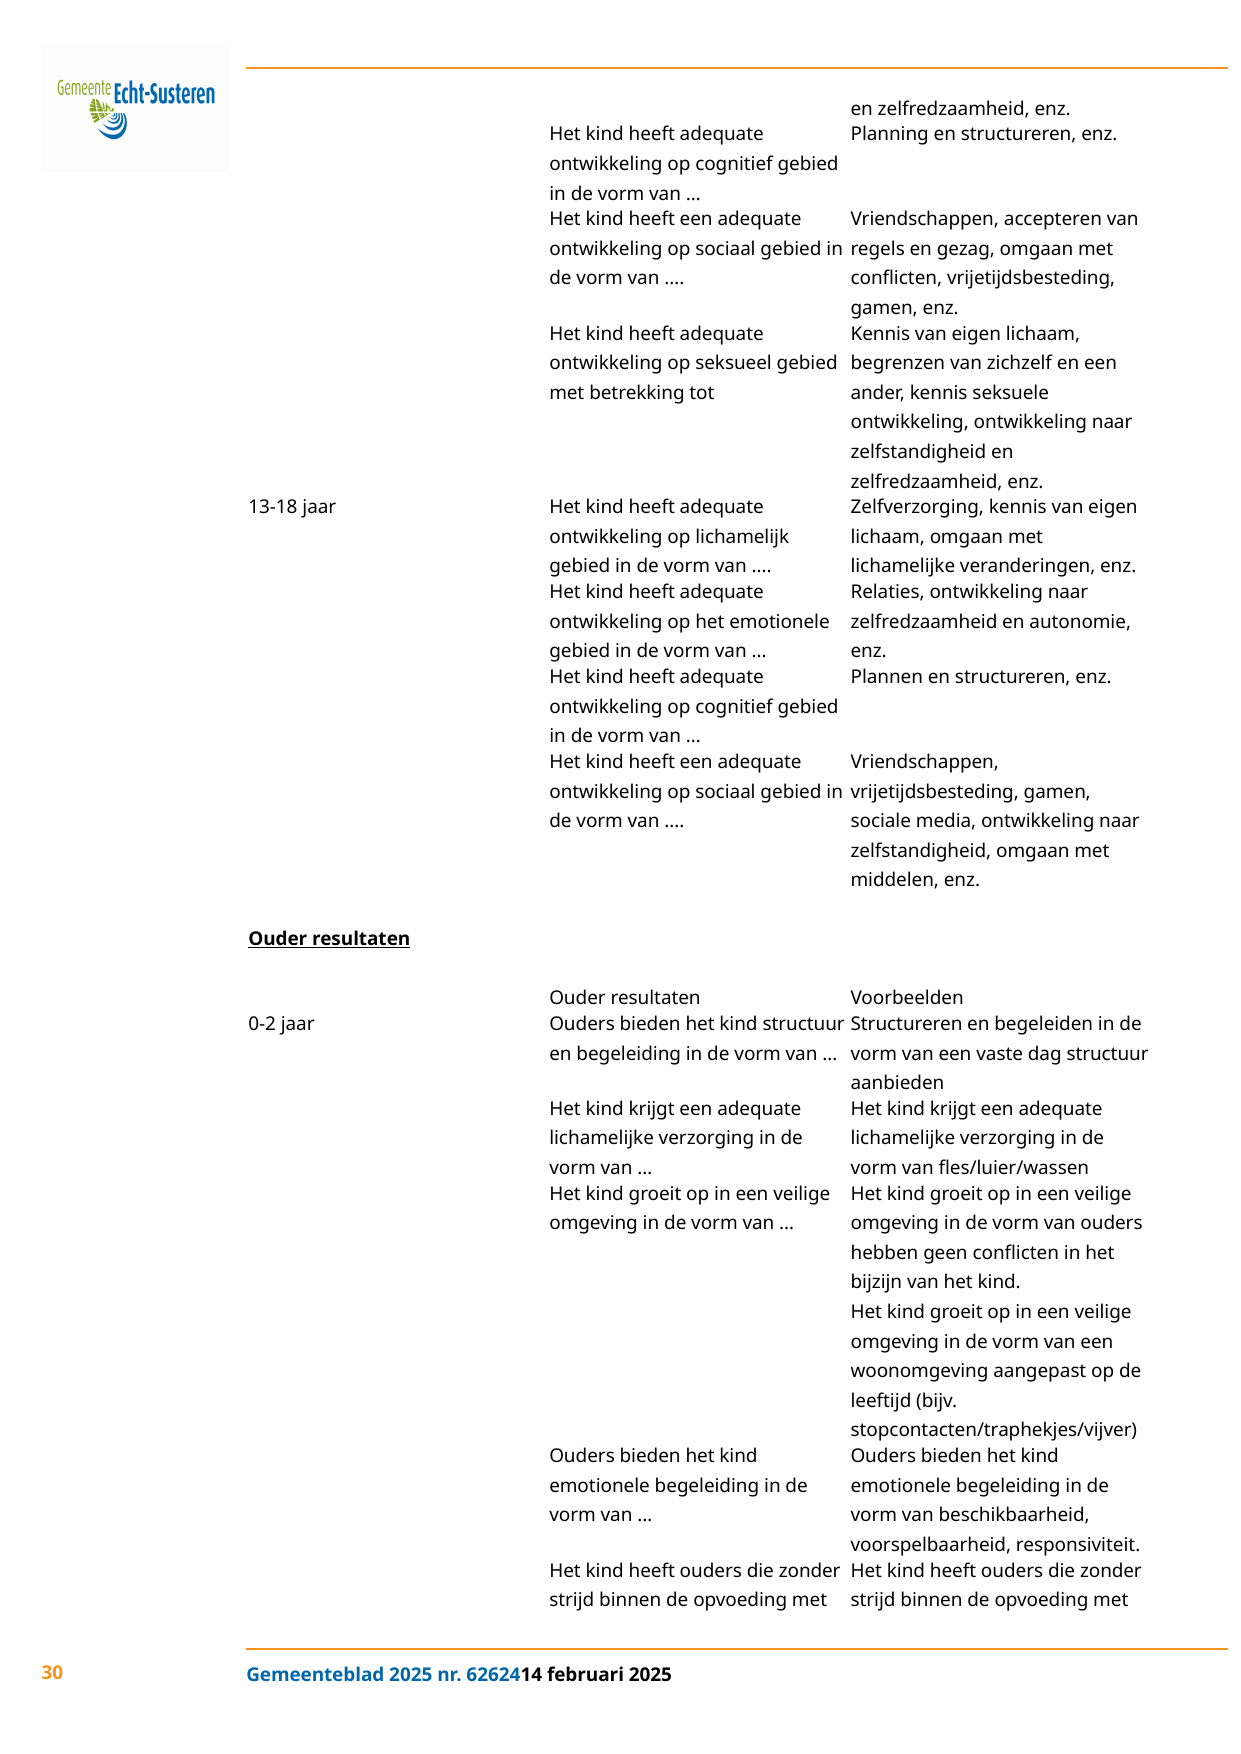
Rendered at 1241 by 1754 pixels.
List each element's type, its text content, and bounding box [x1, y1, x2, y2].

table_cell Kennis van eigen lichaam, begrenzen van zichzelf en een ander, kennis seksuele ontwikkeling, ontwikkeling naar zelfstandigheid en zelfredzaamheid, enz. [850, 320, 1152, 493]
table_cell Plannen en structureren, enz. [850, 663, 1152, 748]
table_cell Het kind heeft een adequate ontwikkeling op sociaal gebied in de vorm van …. [549, 748, 850, 892]
table_cell [248, 663, 549, 748]
table_cell Het kind groeit op in een veilige omgeving in de vorm van … [549, 1180, 850, 1442]
table_cell Vriendschappen, vrijetijdsbesteding, gamen, sociale media, ontwikkeling naar zelfstandigheid, omgaan met middelen, enz. [850, 748, 1152, 892]
table_cell [549, 95, 850, 121]
table_cell [248, 1180, 549, 1442]
text Ouder resultaten [248, 925, 1152, 951]
table_cell Planning en structureren, enz. [850, 121, 1152, 205]
table_cell 0-2 jaar [248, 1010, 549, 1095]
table_cell Het kind heeft ouders die zonder strijd binnen de opvoeding met [549, 1557, 850, 1612]
table_cell [248, 1442, 549, 1557]
table_cell Vriendschappen, accepteren van regels en gezag, omgaan met conflicten, vrijetijdsbesteding, gamen, enz. [850, 205, 1152, 320]
table_cell [248, 748, 549, 892]
table_cell [248, 121, 549, 205]
table_cell Ouders bieden het kind emotionele begeleiding in de vorm van beschikbaarheid, voorspelbaarheid, responsiviteit. [850, 1442, 1152, 1557]
table_cell Structureren en begeleiden in de vorm van een vaste dag structuur aanbieden [850, 1010, 1152, 1095]
table_cell Het kind heeft adequate ontwikkeling op het emotionele gebied in de vorm van … [549, 579, 850, 663]
table_cell [248, 320, 549, 493]
table_cell Zelfverzorging, kennis van eigen lichaam, omgaan met lichamelijke veranderingen, enz. [850, 494, 1152, 578]
table_cell Het kind krijgt een adequate lichamelijke verzorging in de vorm van fles/luier/wassen [850, 1095, 1152, 1180]
table_cell Het kind heeft adequate ontwikkeling op lichamelijk gebied in de vorm van …. [549, 494, 850, 578]
table_cell en zelfredzaamheid, enz. [850, 95, 1152, 121]
table_cell Het kind groeit op in een veilige omgeving in de vorm van ouders hebben geen conflicten in het bijzijn van het kind. Het kind groeit op in een veilige omgeving in de vorm van een woonomgeving aangepast op de leeftijd (bijv. stopcontacten/traphekjes/vijver) [850, 1180, 1152, 1442]
table_cell Het kind krijgt een adequate lichamelijke verzorging in de vorm van … [549, 1095, 850, 1180]
table_cell Ouders bieden het kind structuur en begeleiding in de vorm van … [549, 1010, 850, 1095]
table_cell 13-18 jaar [248, 494, 549, 578]
table_header [248, 984, 549, 1010]
table_cell Het kind heeft adequate ontwikkeling op cognitief gebied in de vorm van … [549, 663, 850, 748]
picture [41, 47, 231, 172]
table_cell [248, 95, 549, 121]
table_cell Het kind heeft adequate ontwikkeling op seksueel gebied met betrekking tot [549, 320, 850, 493]
table_header Ouder resultaten [549, 984, 850, 1010]
table_cell [248, 579, 549, 663]
table_cell Relaties, ontwikkeling naar zelfredzaamheid en autonomie, enz. [850, 579, 1152, 663]
table_cell [248, 1557, 549, 1612]
table_cell Het kind heeft een adequate ontwikkeling op sociaal gebied in de vorm van …. [549, 205, 850, 320]
table_cell [248, 205, 549, 320]
table_cell [248, 1095, 549, 1180]
table_header Voorbeelden [850, 984, 1152, 1010]
table_cell Het kind heeft adequate ontwikkeling op cognitief gebied in de vorm van … [549, 121, 850, 205]
table_cell Ouders bieden het kind emotionele begeleiding in de vorm van … [549, 1442, 850, 1557]
table_cell Het kind heeft ouders die zonder strijd binnen de opvoeding met [850, 1557, 1152, 1612]
